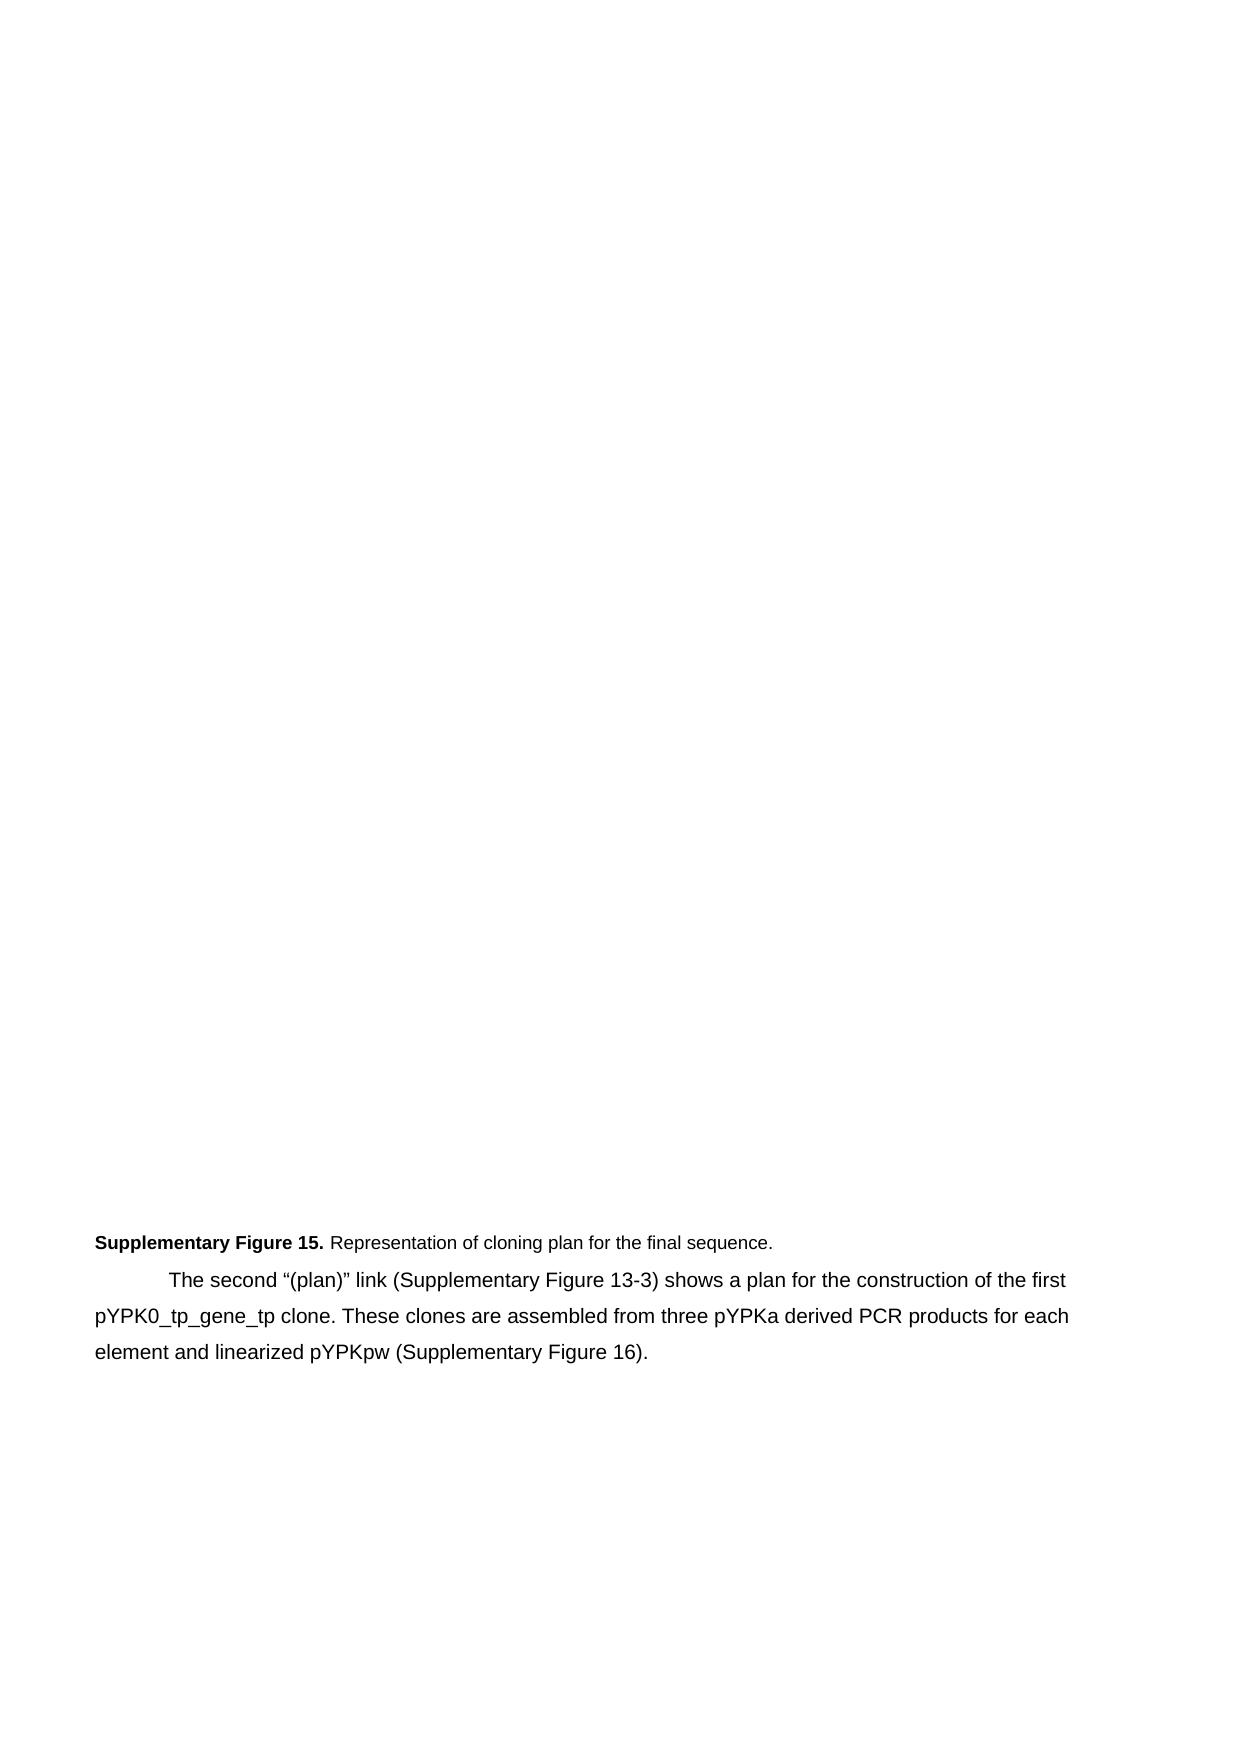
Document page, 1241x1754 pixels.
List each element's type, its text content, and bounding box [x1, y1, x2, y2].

text Supplementary Figure 15. Representation of cloning plan for the final sequence. [94, 1232, 1146, 1253]
text The second “(plan)” link (Supplementary Figure 13-3) shows a plan for the construction of the first pYPK0_tp_gene_tp clone. These clones are assembled from three pYPKa derived PCR products for each element and linearized pYPKpw (Supplementary Figure 16). [94, 1268, 1146, 1363]
